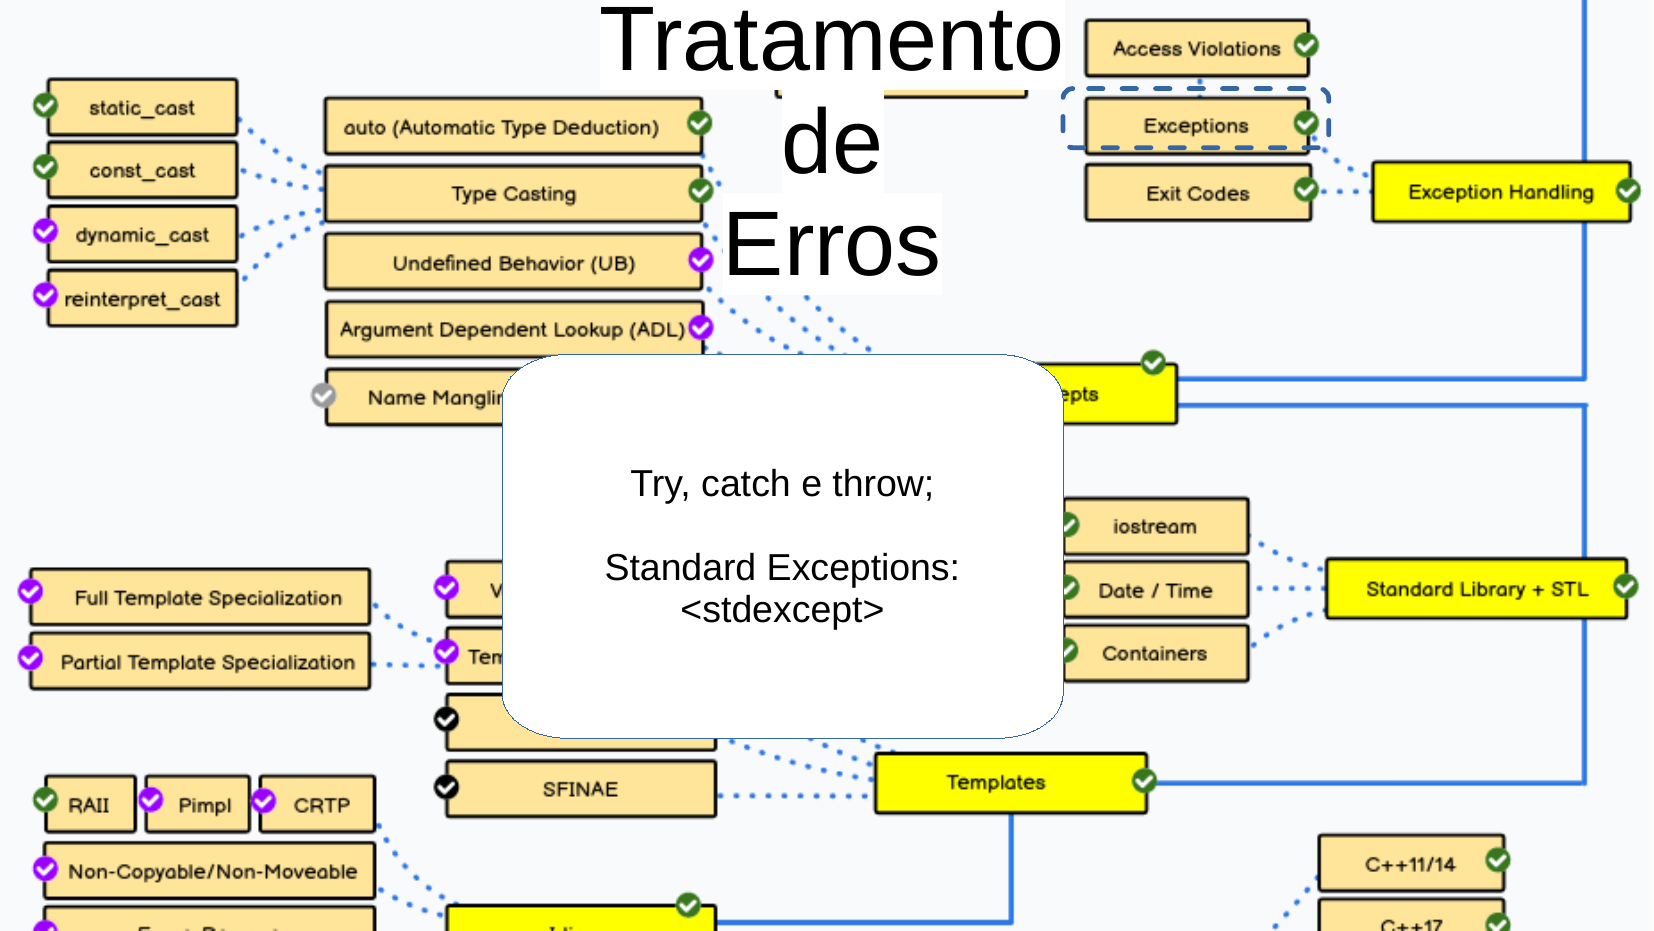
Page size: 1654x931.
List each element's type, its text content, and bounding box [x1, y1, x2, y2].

title Tratamento de Erros [88, 0, 1577, 296]
text_box Try, catch e throw; Standard Exceptions: <stdexcept> [502, 354, 1064, 739]
picture [0, 0, 1654, 931]
